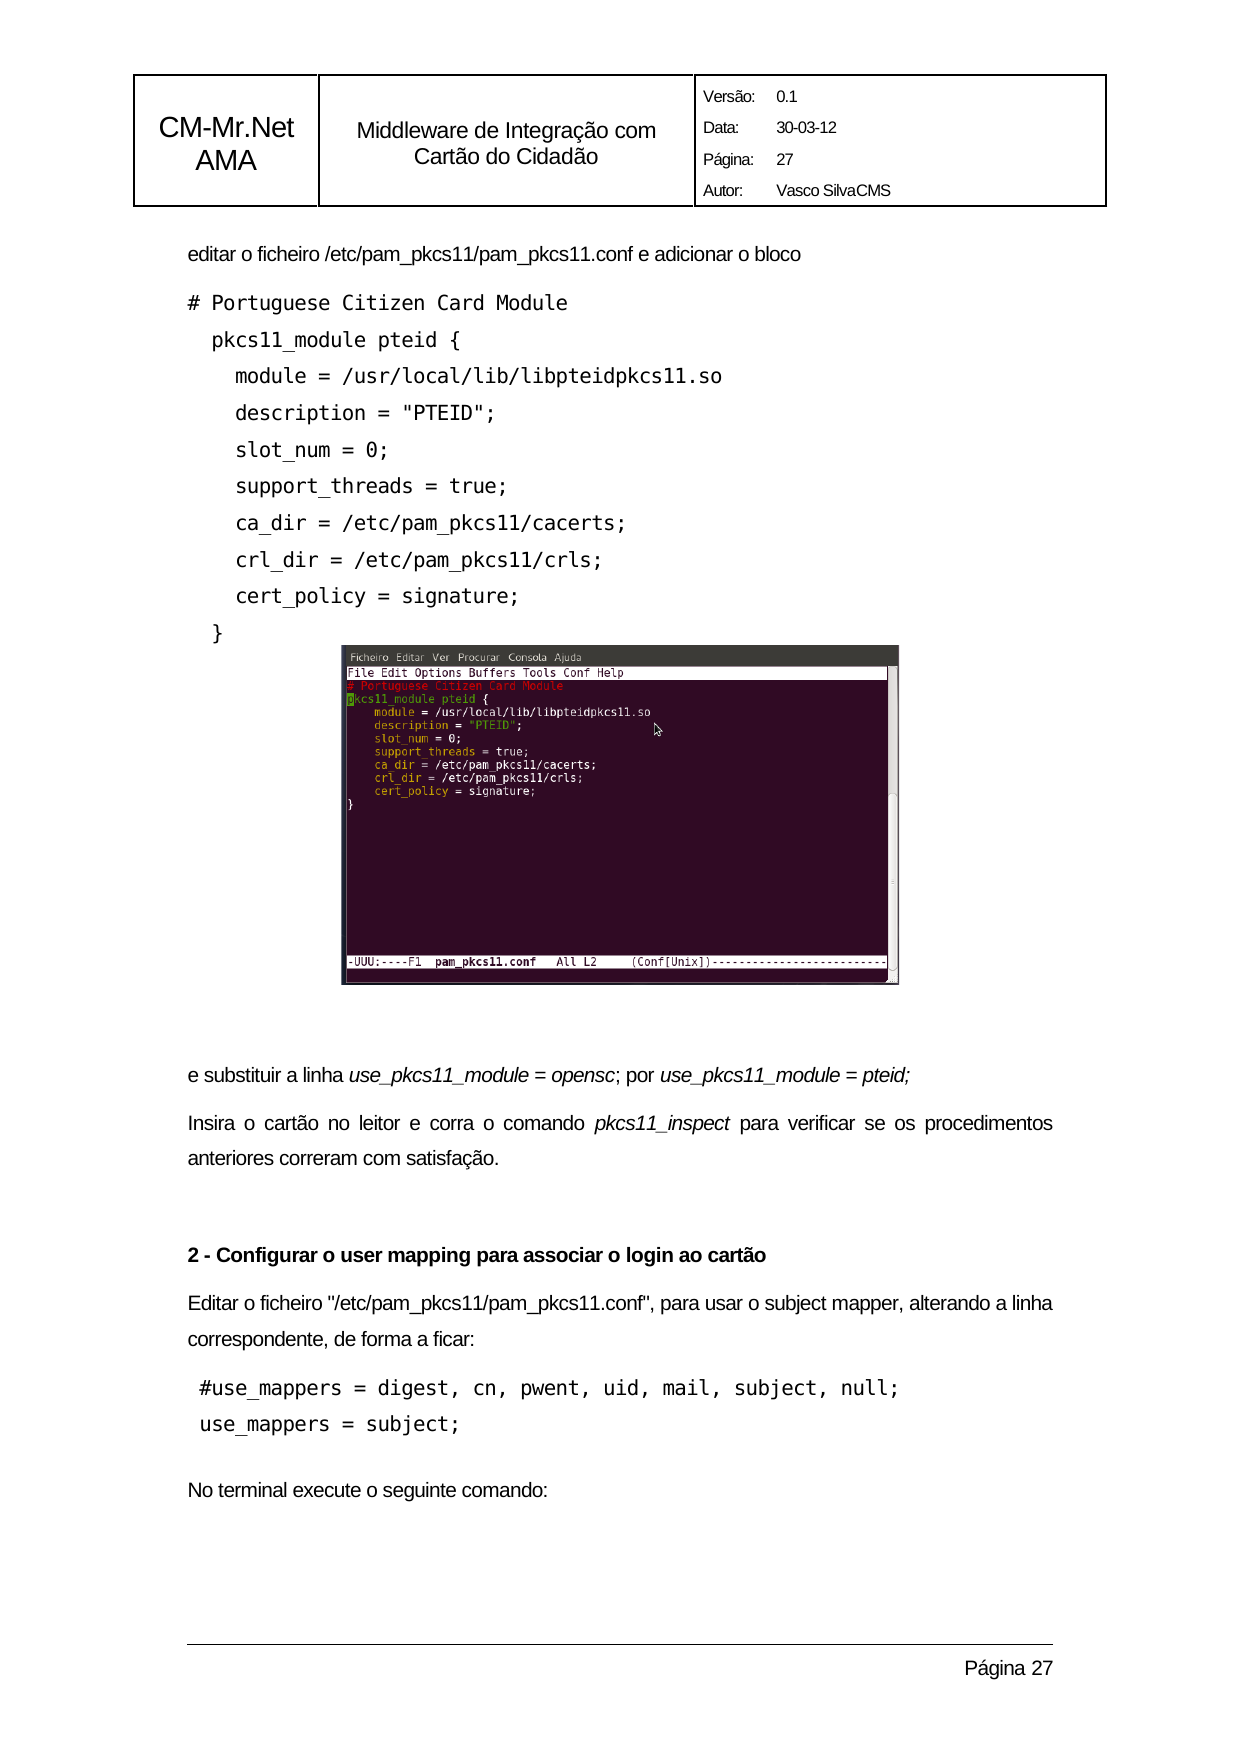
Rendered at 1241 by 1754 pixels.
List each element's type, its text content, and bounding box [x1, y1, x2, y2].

text module = /usr/local/lib/libpteidpkcs11.so [187, 364, 1053, 389]
text description = "PTEID"; [187, 401, 1053, 425]
text slot_num = 0; [187, 438, 1053, 462]
text use_mappers = subject; [187, 1412, 1053, 1437]
text Editar o ficheiro "/etc/pam_pkcs11/pam_pkcs11.conf", para usar o subject mapper, alterando a linha correspondente, de forma a ficar: [187, 1292, 1053, 1351]
text ca_dir = /etc/pam_pkcs11/cacerts; [187, 511, 1053, 535]
picture [341, 645, 900, 985]
text e substituir a linha use_pkcs11_module = opensc; por use_pkcs11_module = pteid; [187, 1063, 1053, 1087]
text pkcs11_module pteid { [187, 328, 1053, 352]
text # Portuguese Citizen Card Module [187, 291, 1053, 315]
text cert_policy = signature; [187, 584, 1053, 609]
text support_threads = true; [187, 474, 1053, 499]
text crl_dir = /etc/pam_pkcs11/crls; [187, 548, 1053, 572]
text No terminal execute o seguinte comando: [187, 1478, 1053, 1502]
text #use_mappers = digest, cn, pwent, uid, mail, subject, null; [187, 1376, 1053, 1400]
text editar o ficheiro /etc/pam_pkcs11/pam_pkcs11.conf e adicionar o bloco [187, 242, 1053, 266]
text 2 - Configurar o user mapping para associar o login ao cartão [187, 1243, 1053, 1267]
text Insira o cartão no leitor e corra o comando pkcs11_inspect para verificar se os procedimentos anteriores correram com satisfação. [187, 1111, 1053, 1170]
text } [187, 621, 1053, 645]
